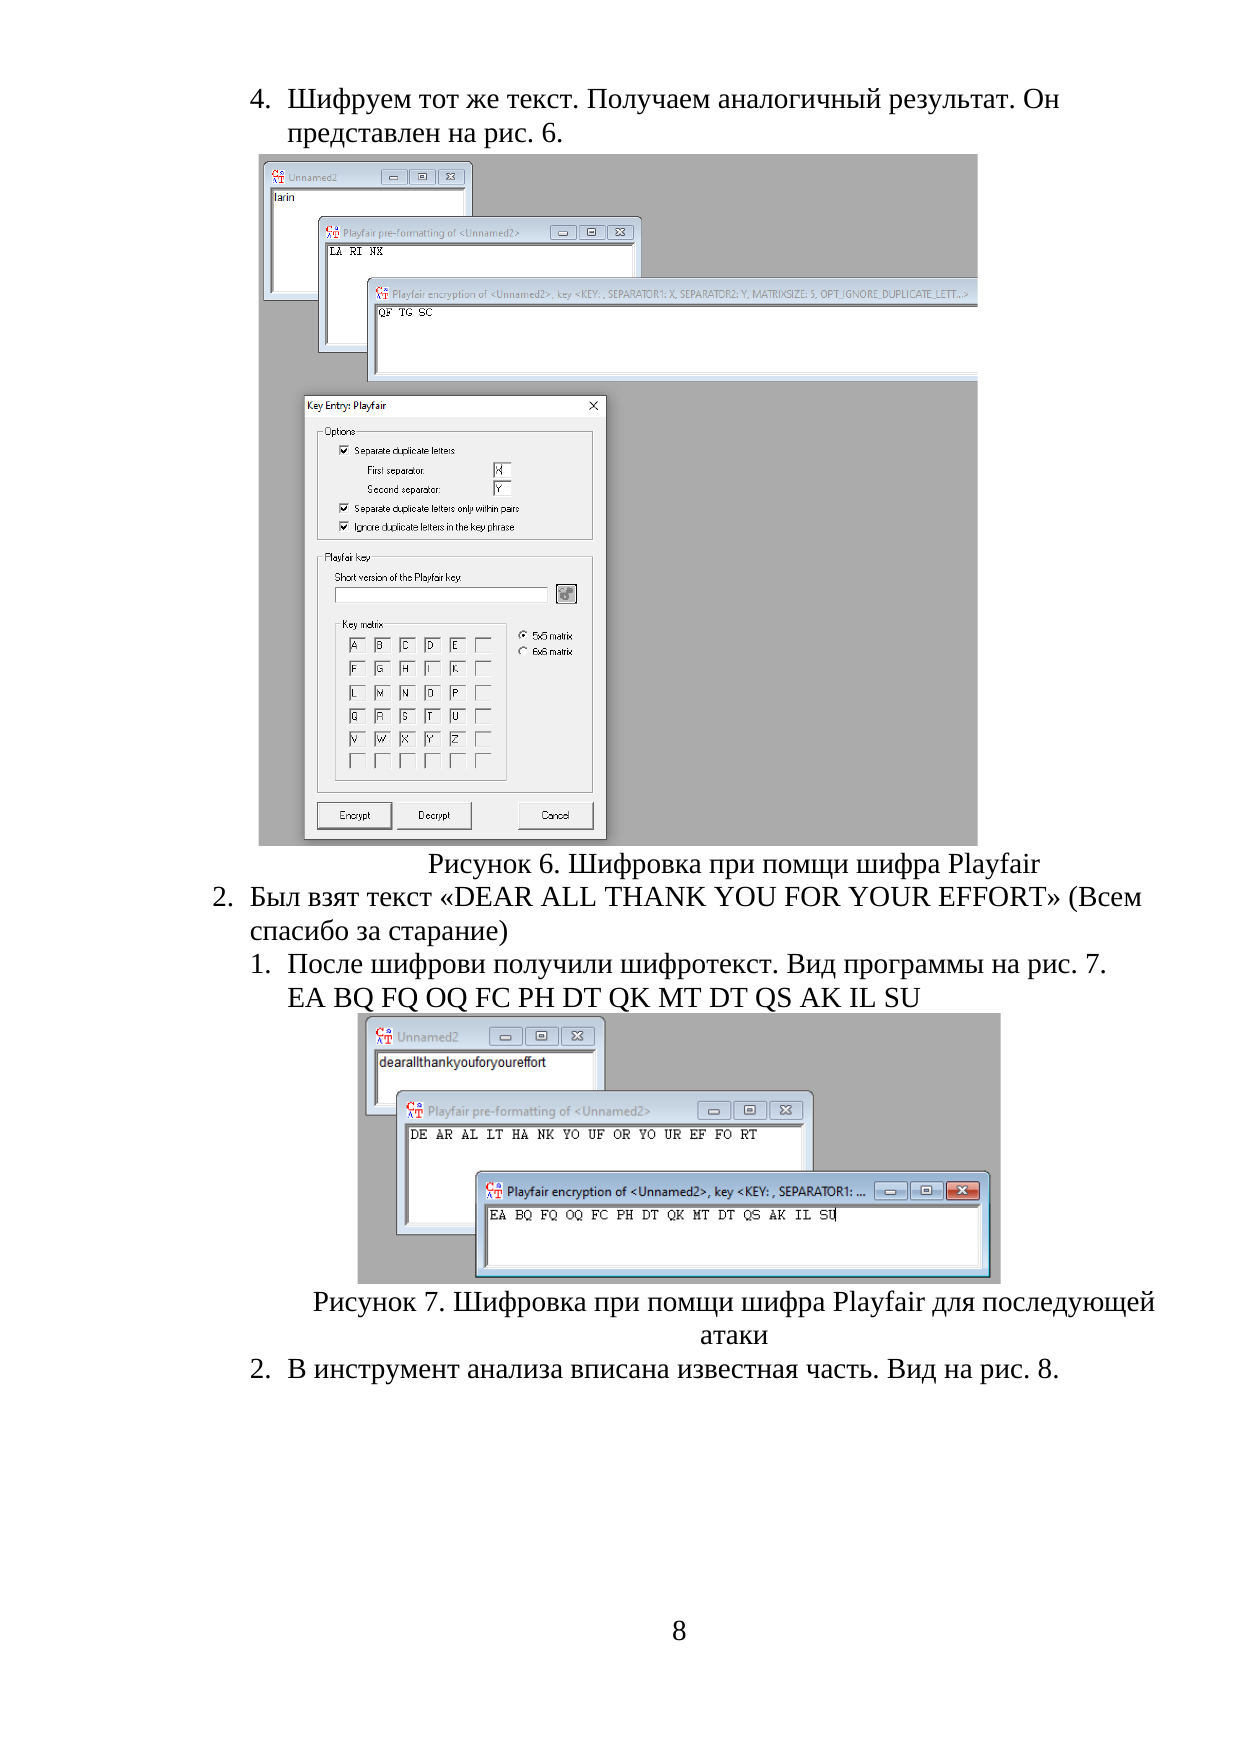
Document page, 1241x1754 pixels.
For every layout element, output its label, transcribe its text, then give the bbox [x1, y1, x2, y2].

list В инструмент анализа вписана известная часть. Вид на рис. 8. [249, 1351, 1181, 1384]
picture [357, 1013, 1001, 1284]
list Был взят текст «DEAR ALL THANK YOU FOR YOUR EFFORT» (Всем спасибо за старание) [212, 879, 1181, 946]
list После шифрови получили шифротекст. Вид программы на рис. 7. [249, 946, 1181, 980]
list EA BQ FQ OQ FC PH DT QK MT DT QS AK IL SU [249, 980, 1181, 1013]
list Рисунок 6. Шифровка при помщи шифра Playfair [249, 846, 1181, 879]
list Шифруем тот же текст. Получаем аналогичный результат. Он представлен на рис. 6. [249, 81, 1181, 148]
picture [258, 154, 978, 846]
list Рисунок 7. Шифровка при помщи шифра Playfair для последующей атаки [249, 1284, 1181, 1351]
